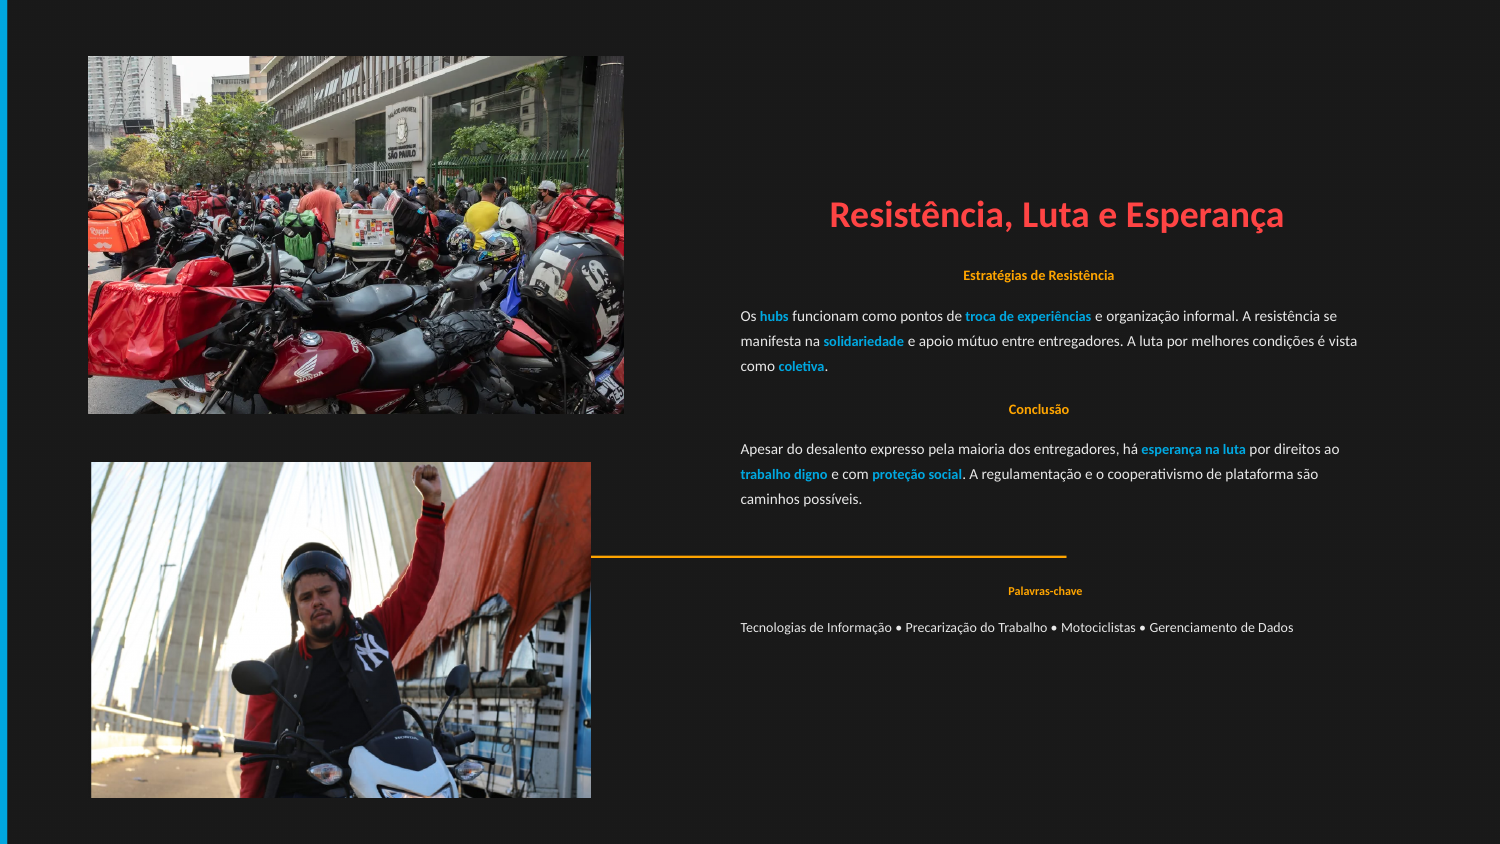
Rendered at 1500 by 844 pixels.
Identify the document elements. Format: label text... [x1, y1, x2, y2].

text_box Resistência, Luta e Esperança [829, 185, 1285, 236]
text_box Palavras-chave [1008, 581, 1083, 599]
picture [8, 0, 1500, 844]
text_box Apesar do desalento expresso pela maioria dos entregadores, há esperança na luta por direitos ao trabalho digno e com proteção social. A regulamentação e o cooperativismo de plataforma são caminhos possíveis. [740, 432, 1374, 508]
text_box Tecnologias de Informação • Precarização do Trabalho • Motociclistas • Gerenciamento de Dados [740, 609, 1374, 635]
text_box Conclusão [1009, 398, 1070, 418]
text_box Os hubs funcionam como pontos de troca de experiências e organização informal. A resistência se manifesta na solidariedade e apoio mútuo entre entregadores. A luta por melhores condições é vista como coletiva. [740, 299, 1374, 375]
text_box Estratégias de Resistência [963, 264, 1116, 284]
